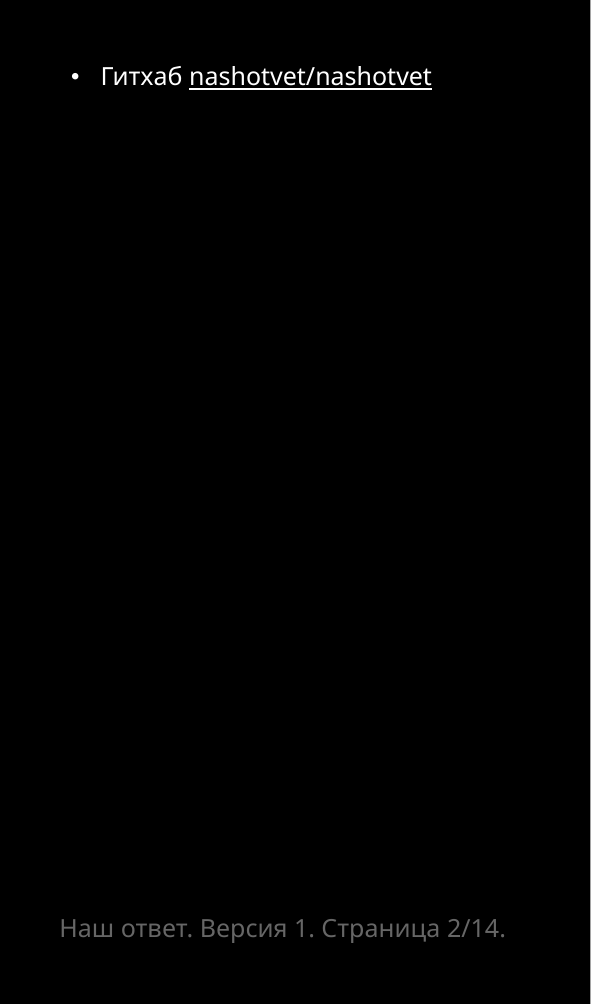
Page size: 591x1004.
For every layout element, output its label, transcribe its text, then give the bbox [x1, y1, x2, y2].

list Гитхаб nashotvet/nashotvet [71, 59, 531, 93]
